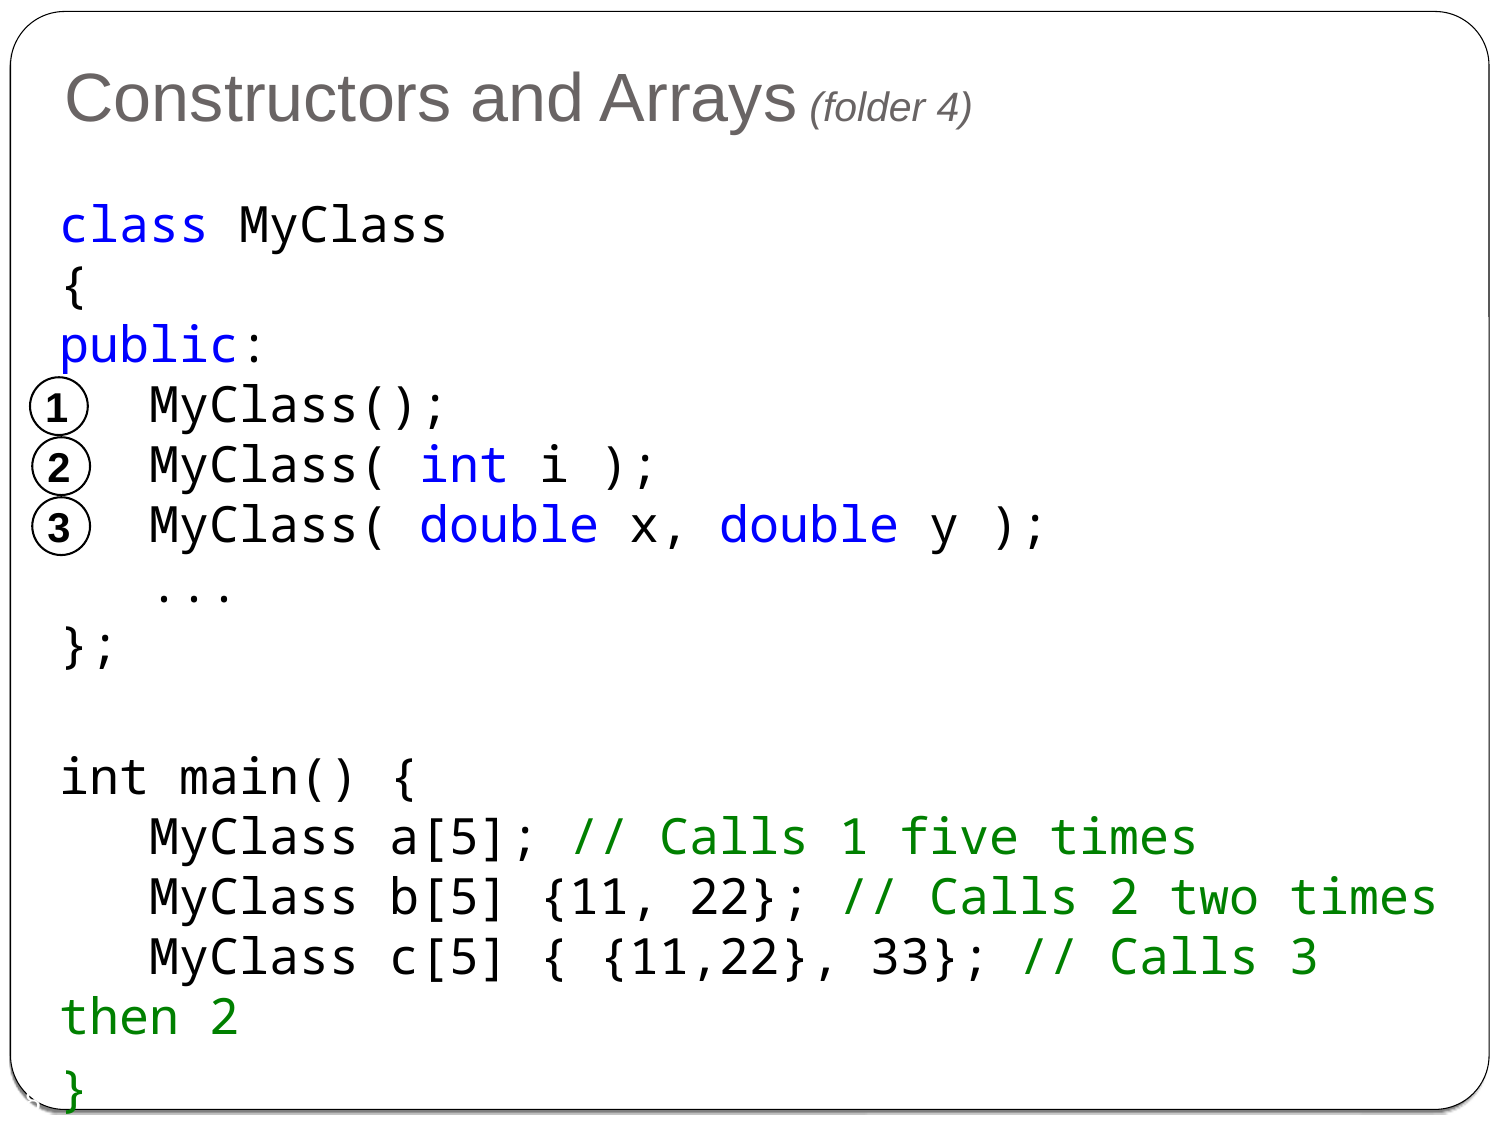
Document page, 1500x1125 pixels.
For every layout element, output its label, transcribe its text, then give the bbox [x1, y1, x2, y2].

title Constructors and Arrays (folder 4) [50, 45, 1450, 150]
slide_number [0, 1074, 50, 1125]
list class MyClass { public: MyClass(); MyClass( int i ); MyClass( double x, double y ); ... }; int main() { MyClass a[5]; // Calls 1 five times MyClass b[5] {11, 22}; // Calls 2 two times MyClass c[5] { {11,22}, 33}; // Calls 3 then 2 } [45, 185, 1470, 1111]
text_box 3 [32, 497, 91, 556]
text_box 2 [32, 437, 91, 496]
text_box 1 [30, 377, 88, 436]
